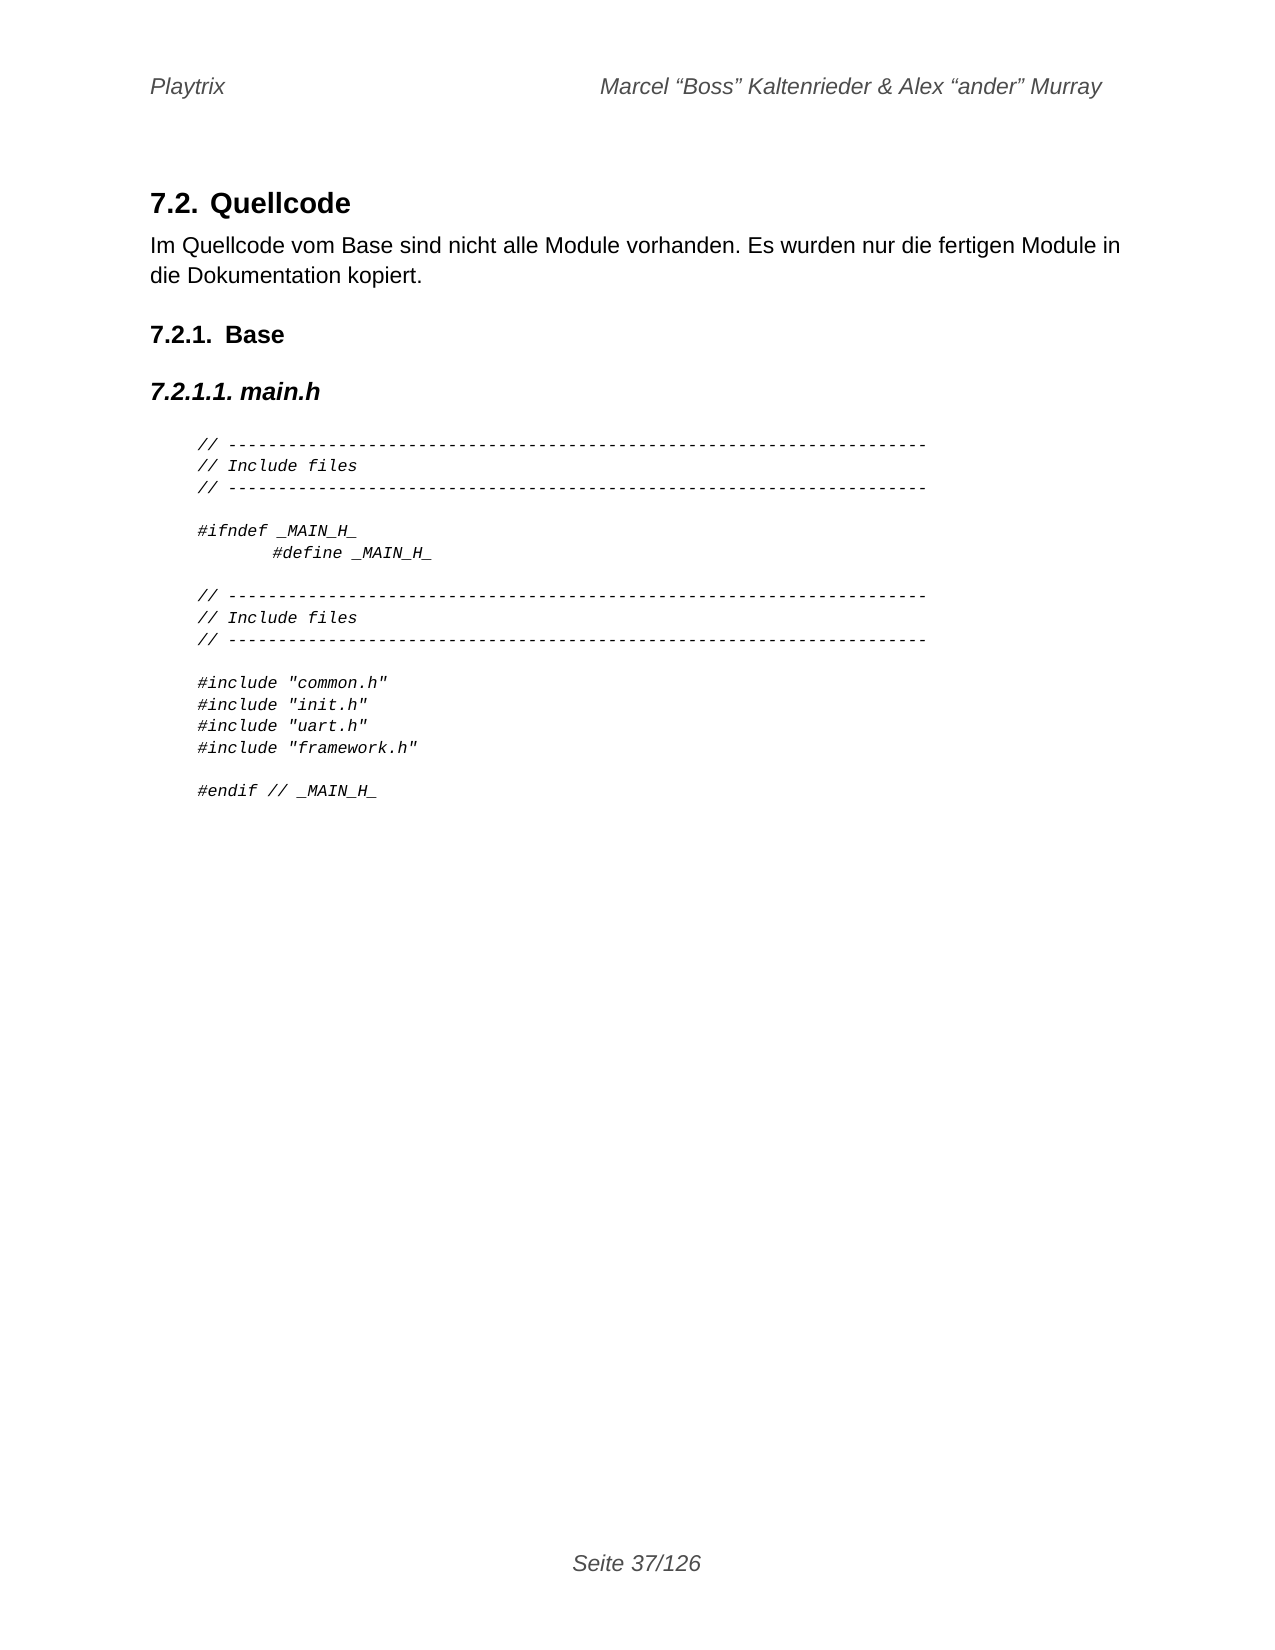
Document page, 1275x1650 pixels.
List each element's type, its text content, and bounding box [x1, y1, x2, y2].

text #include "common.h" [197, 674, 1125, 693]
text // ---------------------------------------------------------------------- [197, 436, 1125, 455]
text #include "uart.h" [197, 718, 1125, 737]
text #include "init.h" [197, 696, 1125, 715]
text #define _MAIN_H_ [197, 544, 1125, 563]
text #include "framework.h" [197, 739, 1125, 758]
text Im Quellcode vom Base sind nicht alle Module vorhanden. Es wurden nur die fertigen Module in die Dokumentation kopiert. [150, 233, 1125, 288]
subtitle main.h [150, 378, 1125, 406]
text // ---------------------------------------------------------------------- [197, 631, 1125, 650]
text // Include files [197, 458, 1125, 477]
text // ---------------------------------------------------------------------- [197, 479, 1125, 498]
text // Include files [197, 609, 1125, 628]
text #endif // _MAIN_H_ [197, 783, 1125, 802]
subtitle Quellcode [150, 187, 1125, 220]
subtitle Base [150, 321, 1125, 349]
text #ifndef _MAIN_H_ [197, 523, 1125, 542]
text // ---------------------------------------------------------------------- [197, 588, 1125, 607]
